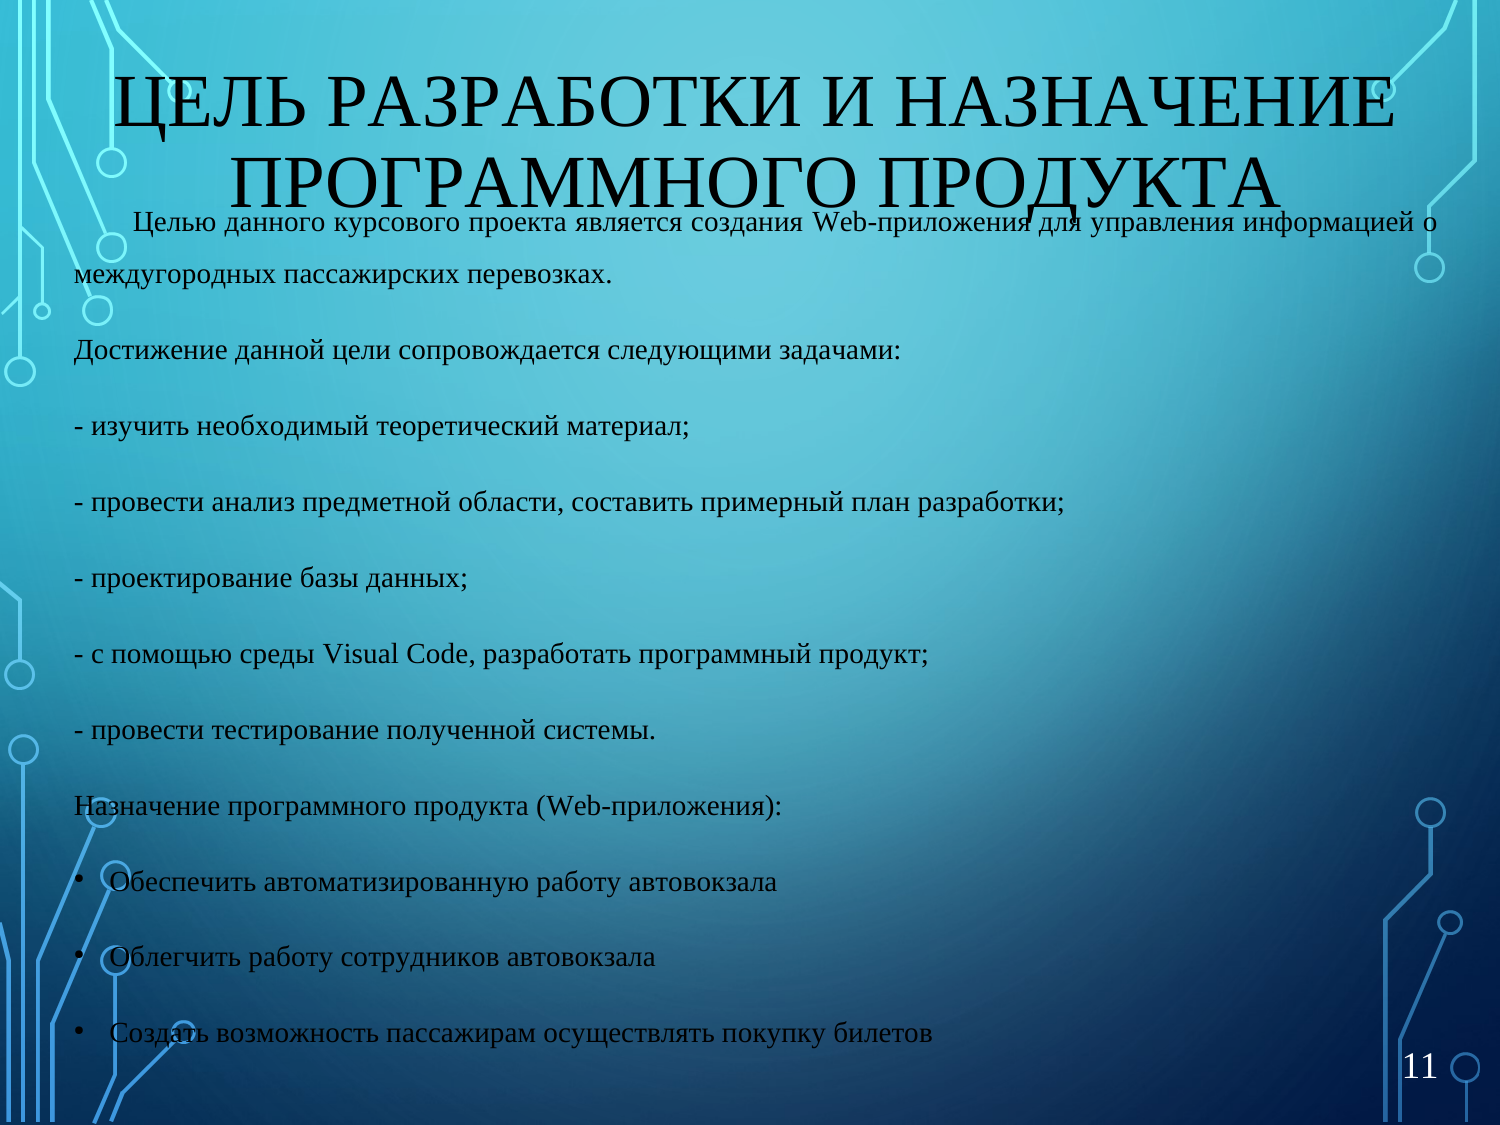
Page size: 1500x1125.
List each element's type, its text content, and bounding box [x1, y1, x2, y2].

text_box ЦЕЛЬ РАЗРАБОТКИ И НАЗНАЧЕНИЕ ПРОГРАММНОГО ПРОДУКТА [47, 21, 1465, 265]
picture [0, 0, 1500, 1125]
text_box Целью данного курсового проекта является создания Web-приложения для управления информацией о междугородных пассажирских перевозках. Достижение данной цели сопровождается следующими задачами: - изучить необходимый теоретический материал; - провести анализ предметной области, составить примерный план разработки; - проектирование базы данных; - с помощью среды Visual Code, разработать программный продукт; - провести тестирование полученной системы. Назначение программного продукта (Web-приложения): Обеспечить автоматизированную работу автовокзала Облегчить работу сотрудников автовокзала Создать возможность пассажирам осуществлять покупку билетов [58, 177, 1454, 1063]
text_box [1386, 1033, 1500, 1109]
